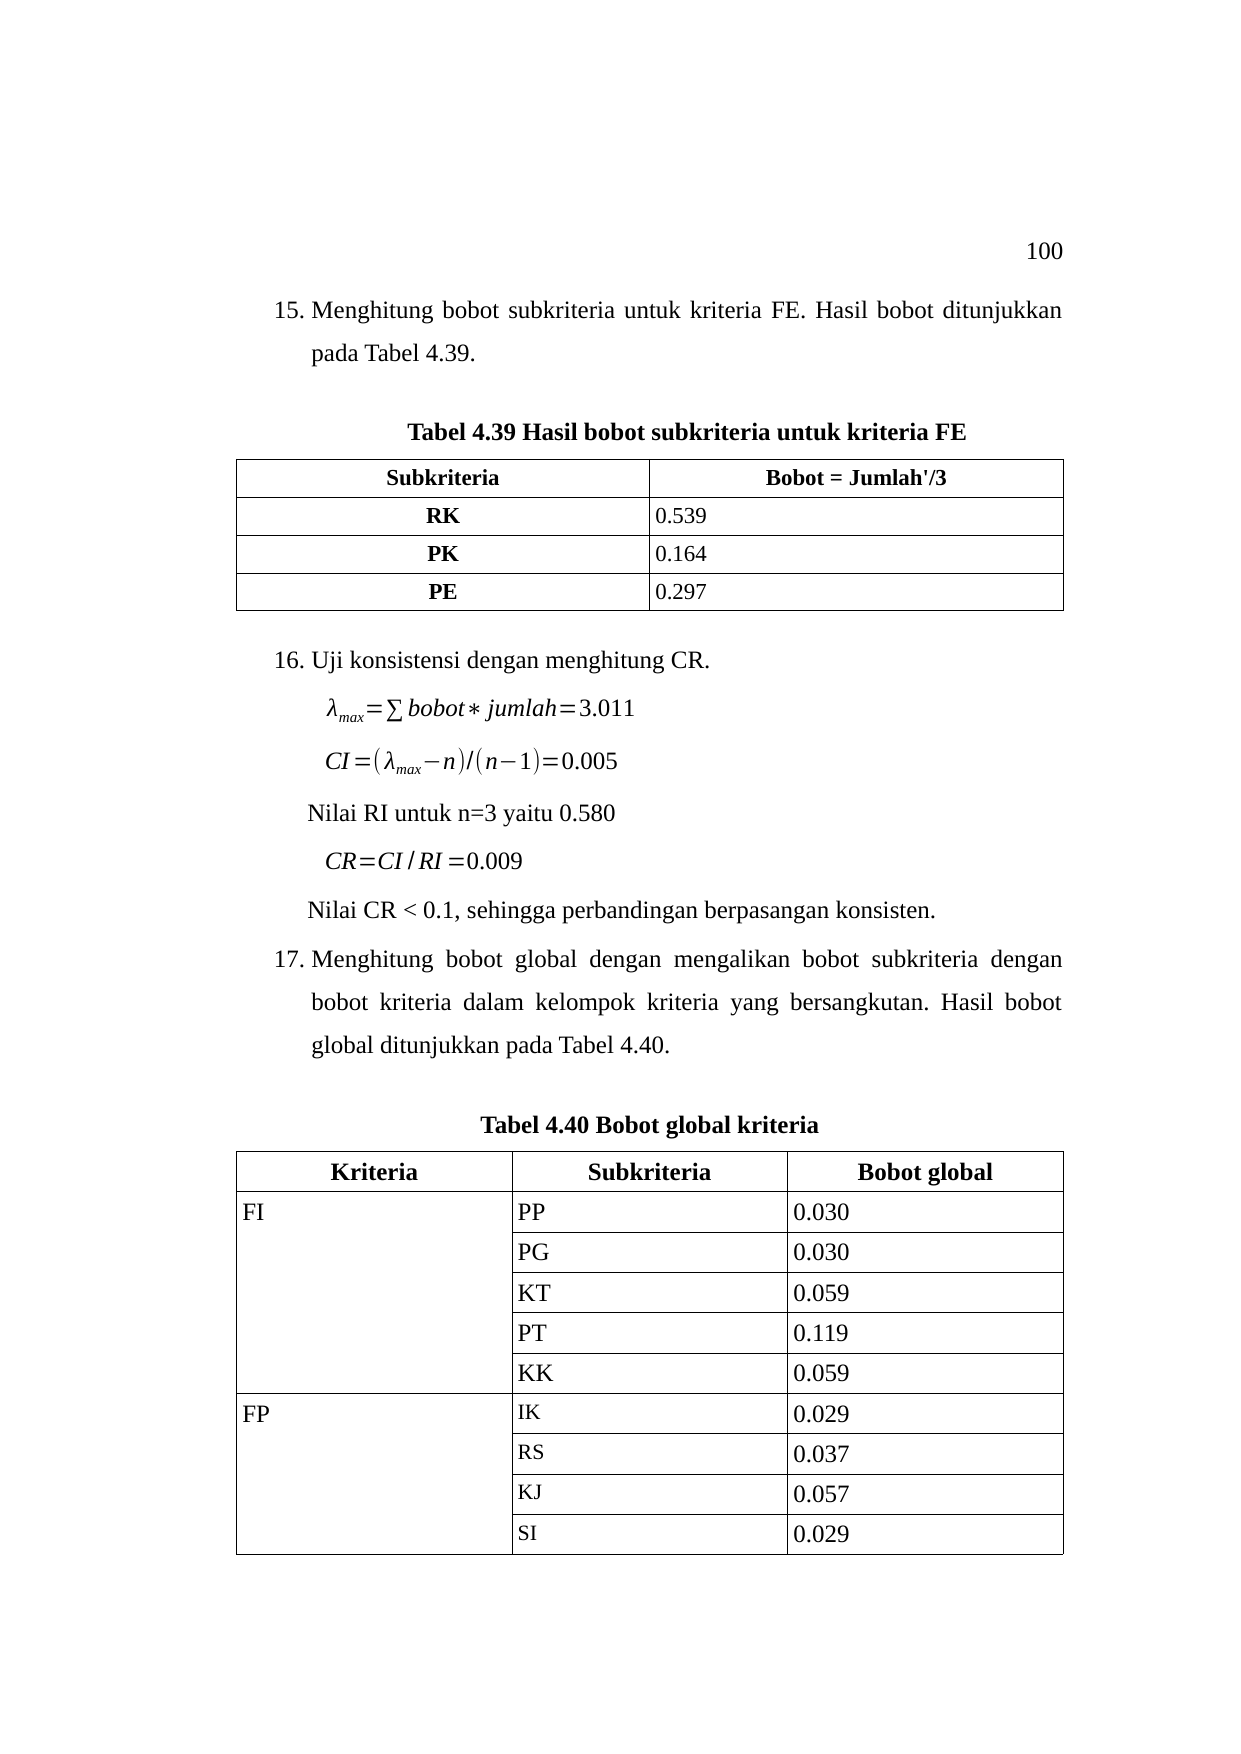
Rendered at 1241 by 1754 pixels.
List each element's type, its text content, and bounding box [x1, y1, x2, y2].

table_cell RK [237, 498, 649, 534]
table_cell KJ [513, 1475, 787, 1514]
table_cell 0.037 [788, 1434, 1063, 1473]
table_header Bobot global [788, 1152, 1063, 1191]
list Uji konsistensi dengan menghitung CR. [274, 645, 1063, 674]
table_cell 0.539 [650, 498, 1063, 534]
text Tabel 4.40 Bobot global kriteria [236, 1110, 1063, 1138]
text Nilai RI untuk n=3 yaitu 0.580 [236, 798, 1063, 827]
table_header Kriteria [237, 1152, 512, 1191]
table_cell 0.059 [788, 1354, 1063, 1393]
table_cell 0.164 [650, 536, 1063, 572]
list Tabel 4.39 Hasil bobot subkriteria untuk kriteria FE [274, 417, 1063, 446]
table_header Subkriteria [513, 1152, 787, 1191]
table_cell 0.059 [788, 1273, 1063, 1312]
table_cell PT [513, 1313, 787, 1352]
table_cell 0.030 [788, 1192, 1063, 1232]
table_cell 0.119 [788, 1313, 1063, 1352]
table_cell FI [237, 1192, 512, 1393]
table_cell FP [237, 1394, 512, 1554]
table_cell KT [513, 1273, 787, 1312]
table_cell KK [513, 1354, 787, 1393]
table_cell PG [513, 1233, 787, 1272]
table_cell RS [513, 1434, 787, 1473]
table_header Subkriteria [237, 460, 649, 497]
table_cell 0.030 [788, 1233, 1063, 1272]
table_cell PK [237, 536, 649, 572]
table_cell 0.057 [788, 1475, 1063, 1514]
table_cell PE [237, 574, 649, 610]
list Menghitung bobot subkriteria untuk kriteria FE. Hasil bobot ditunjukkan pada Tabel 4.39. [274, 295, 1063, 367]
text Nilai CR < 0.1, sehingga perbandingan berpasangan konsisten. [236, 895, 1063, 924]
table_header Bobot = Jumlah'/3 [650, 460, 1063, 497]
table_cell IK [513, 1394, 787, 1433]
table_cell SI [513, 1515, 787, 1554]
table_cell PP [513, 1192, 787, 1232]
list Menghitung bobot global dengan mengalikan bobot subkriteria dengan bobot kriteria dalam kelompok kriteria yang bersangkutan. Hasil bobot global ditunjukkan pada Tabel 4.40. [274, 944, 1063, 1059]
table_cell 0.297 [650, 574, 1063, 610]
table_cell 0.029 [788, 1394, 1063, 1433]
table_cell 0.029 [788, 1515, 1063, 1554]
